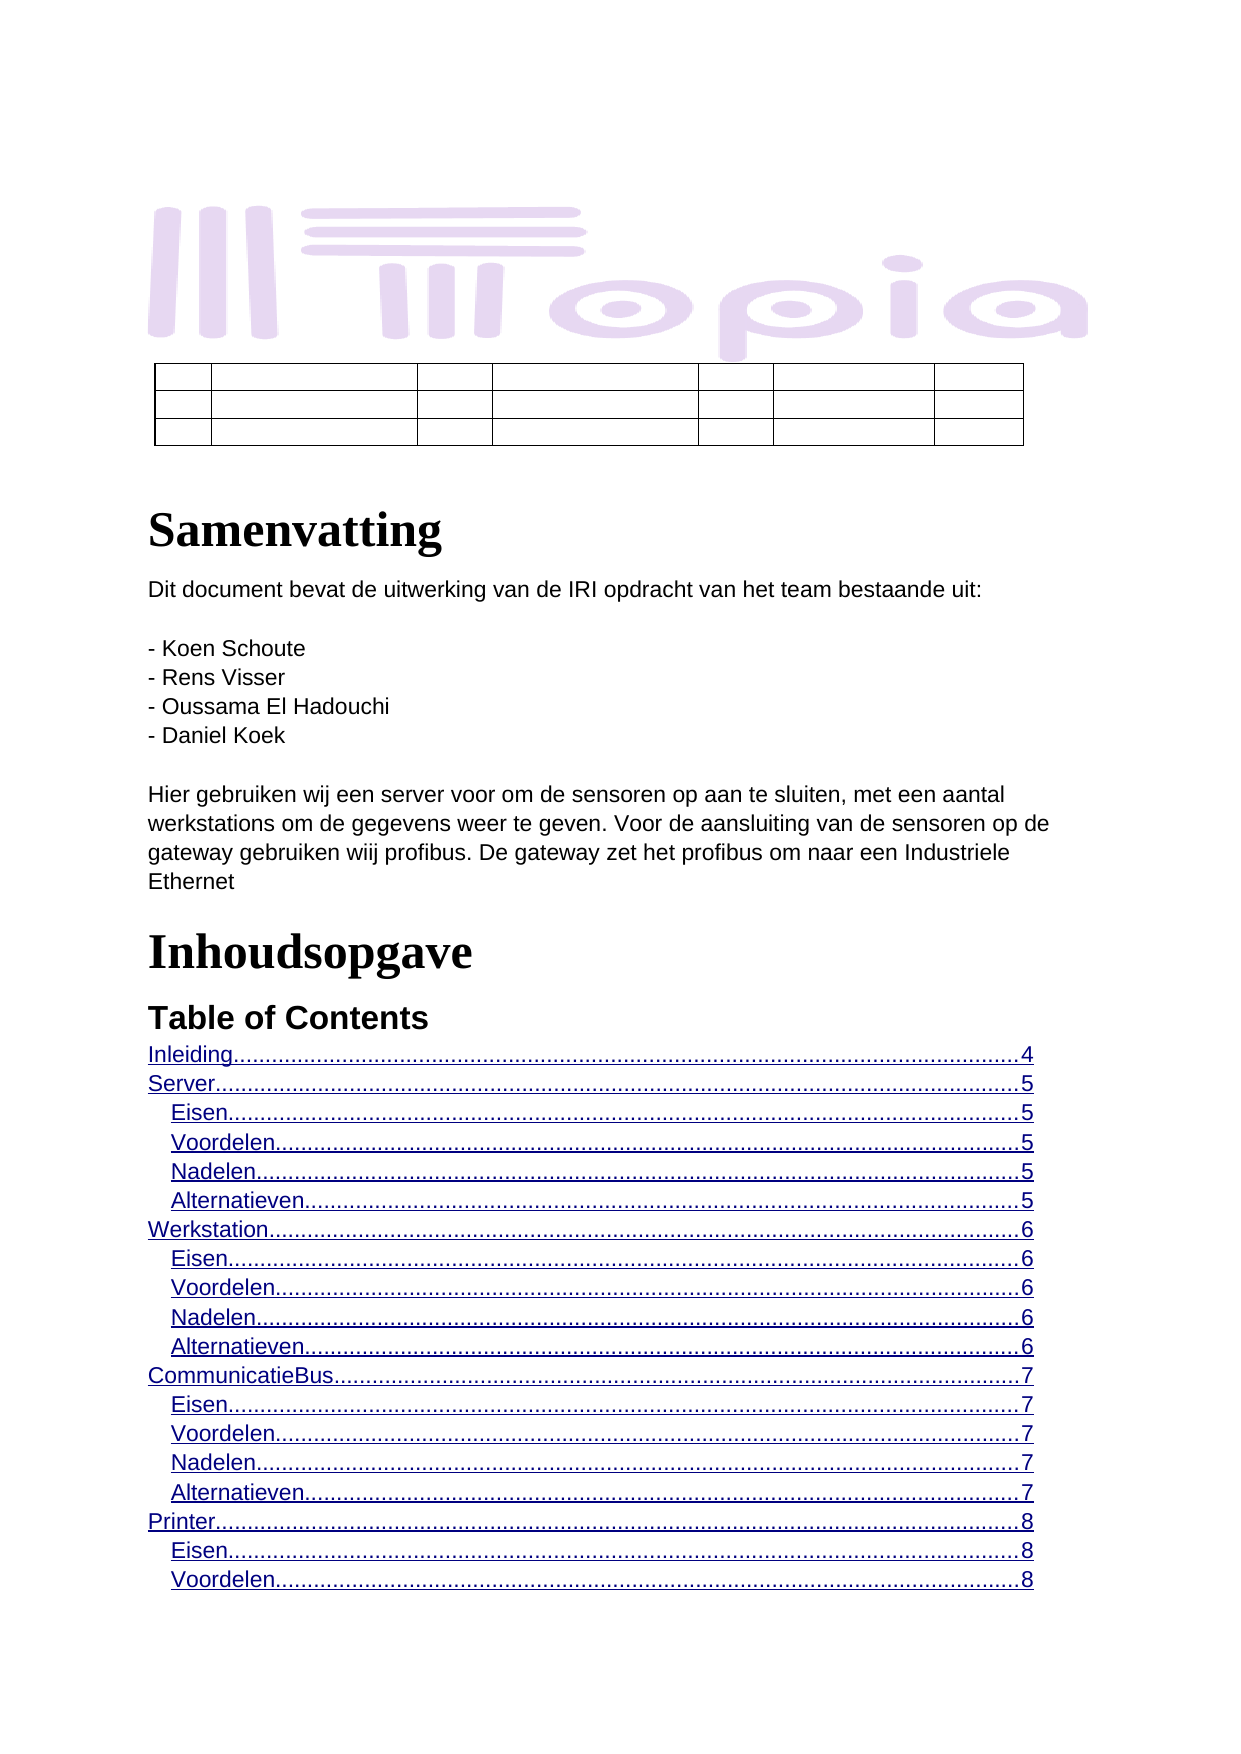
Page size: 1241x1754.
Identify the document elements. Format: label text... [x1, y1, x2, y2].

picture [147, 205, 1093, 363]
text Nadelen 5 [171, 1158, 1092, 1184]
text Alternatieven 7 [171, 1478, 1092, 1505]
text Eisen 8 [171, 1537, 1092, 1563]
subtitle Table of Contents [148, 998, 1092, 1037]
table_cell [212, 419, 417, 445]
text - Oussama El Hadouchi [148, 693, 1092, 719]
table_cell [935, 364, 1023, 390]
text Voordelen 6 [171, 1274, 1092, 1301]
text Voordelen 5 [171, 1128, 1092, 1155]
text Nadelen 6 [171, 1303, 1092, 1330]
table_cell [212, 364, 417, 390]
text - Daniel Koek [148, 722, 1092, 748]
table_cell [774, 419, 934, 445]
text Voordelen 8 [171, 1566, 1092, 1592]
subtitle Inhoudsopgave [148, 922, 1092, 980]
text Werkstation 6 [148, 1216, 1092, 1242]
table_cell [699, 391, 773, 417]
text CommunicatieBus 7 [148, 1362, 1092, 1388]
table_cell [156, 391, 211, 417]
text Voordelen 7 [171, 1420, 1092, 1447]
subtitle Samenvatting [148, 500, 1092, 558]
table_cell [774, 364, 934, 390]
table_cell [935, 391, 1023, 417]
text Eisen 7 [171, 1391, 1092, 1417]
table_cell [935, 419, 1023, 445]
text - Rens Visser [148, 664, 1092, 690]
table_cell [493, 364, 698, 390]
text Eisen 6 [171, 1245, 1092, 1272]
table_cell [493, 391, 698, 417]
text Hier gebruiken wij een server voor om de sensoren op aan te sluiten, met een aantal werkstations om de gegevens weer te geven. Voor de aansluiting van de sensoren op de gateway gebruiken wiij profibus. De gateway zet het profibus om naar een Industriele Ethernet [148, 781, 1092, 894]
text Nadelen 7 [171, 1449, 1092, 1476]
text Printer 8 [148, 1508, 1092, 1534]
table_cell [418, 419, 492, 445]
table_cell [774, 391, 934, 417]
table_cell [156, 419, 211, 445]
table_cell [699, 364, 773, 390]
text - Koen Schoute [148, 635, 1092, 661]
table_cell [699, 419, 773, 445]
table_cell [212, 391, 417, 417]
text Server 5 [148, 1070, 1092, 1097]
text Dit document bevat de uitwerking van de IRI opdracht van het team bestaande uit: [148, 576, 1092, 603]
text Eisen 5 [171, 1099, 1092, 1126]
table_cell [493, 419, 698, 445]
text Alternatieven 6 [171, 1333, 1092, 1359]
table_cell [156, 364, 211, 390]
text Inleiding 4 [148, 1041, 1092, 1067]
table_cell [418, 391, 492, 417]
table_cell [418, 364, 492, 390]
text Alternatieven 5 [171, 1187, 1092, 1213]
